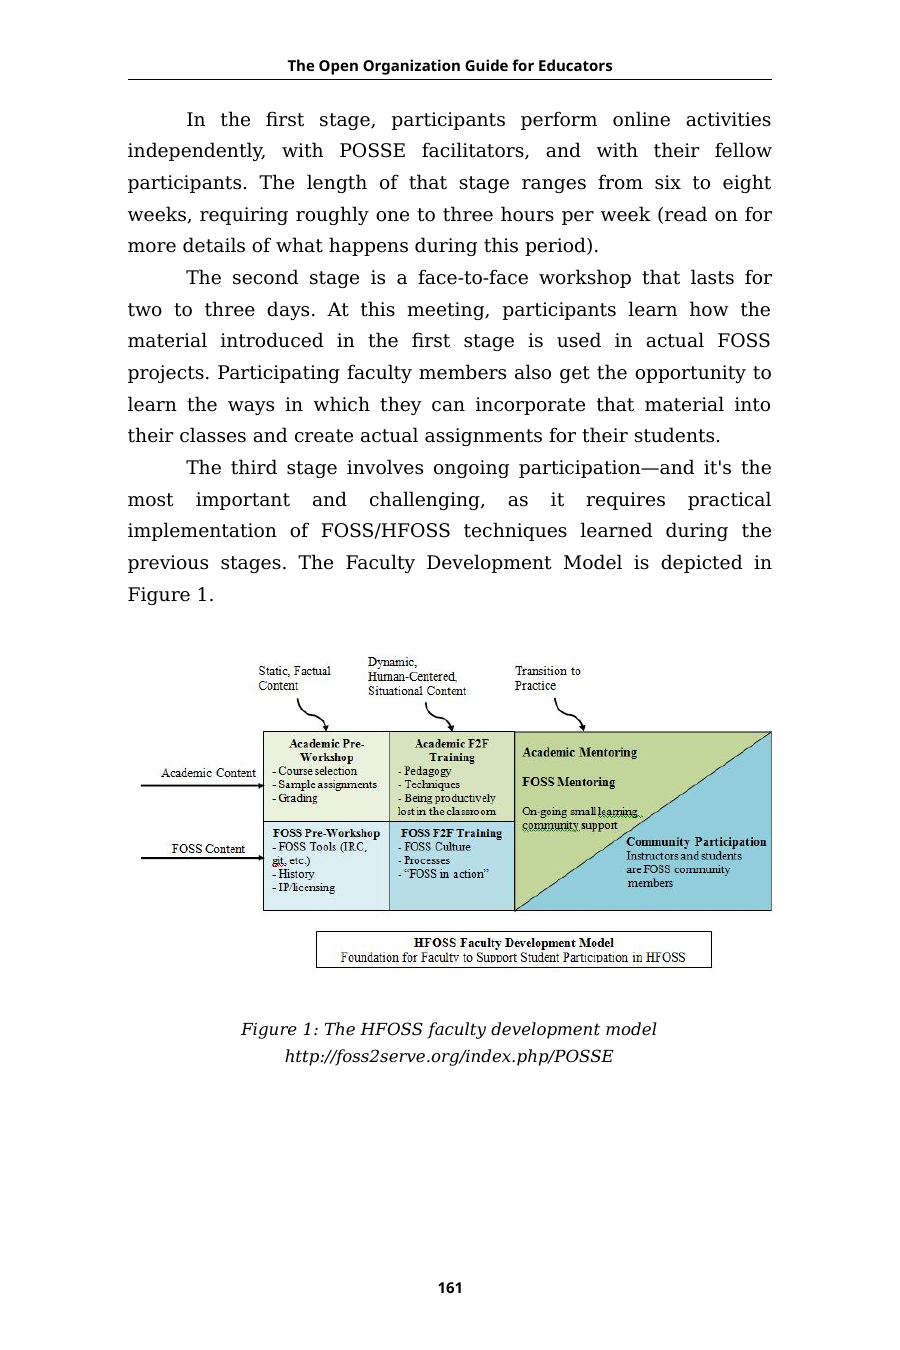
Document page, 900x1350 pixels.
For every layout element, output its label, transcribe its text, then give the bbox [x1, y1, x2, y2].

text Figure 1: The HFOSS faculty development model http://foss2serve.org/index.php/POSSE [127, 981, 772, 1067]
text The third stage involves ongoing participation—and it's the most important and challenging, as it requires practical implementation of FOSS/HFOSS techniques learned during the previous stages. The Faculty Development Model is depicted in Figure 1. [127, 457, 772, 606]
picture [120, 645, 781, 981]
text [127, 615, 772, 645]
text The second stage is a face-to-face workshop that lasts for two to three days. At this meeting, participants learn how the material introduced in the first stage is used in actual FOSS projects. Participating faculty members also get the opportunity to learn the ways in which they can incorporate that material into their classes and create actual assignments for their students. [127, 267, 772, 447]
text In the first stage, participants perform online activities independently, with POSSE facilitators, and with their fellow participants. The length of that stage ranges from six to eight weeks, requiring roughly one to three hours per week (read on for more details of what happens during this period). [127, 109, 772, 257]
